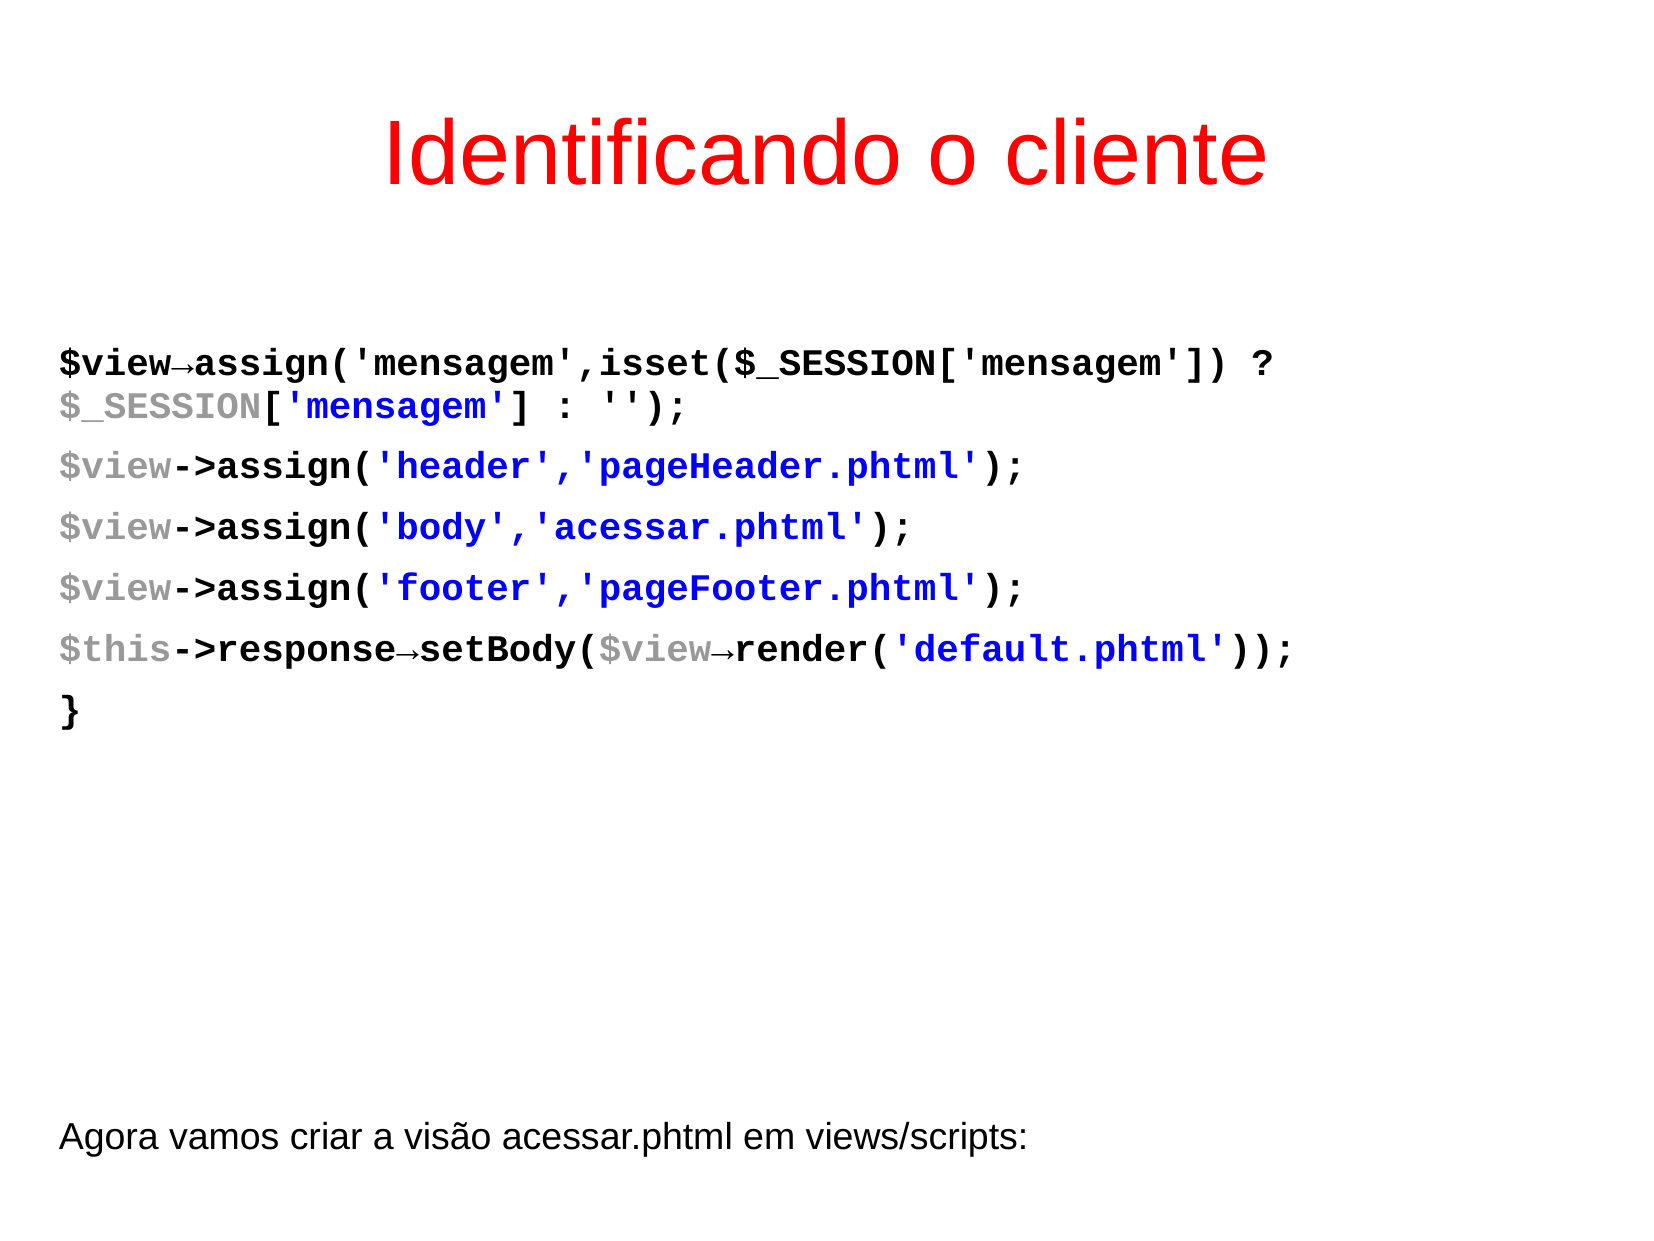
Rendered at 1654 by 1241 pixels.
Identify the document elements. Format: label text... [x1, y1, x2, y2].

list $view→assign('mensagem',isset($_SESSION['mensagem']) ?$_SESSION['mensagem'] : ''); $view->assign('header','pageHeader.phtml'); $view->assign('body','acessar.phtml'); $view->assign('footer','pageFooter.phtml'); $this->response→setBody($view→render('default.phtml')); } Agora vamos criar a visão acessar.phtml em views/scripts: [59, 283, 1607, 1182]
title Identificando o cliente [82, 49, 1571, 257]
